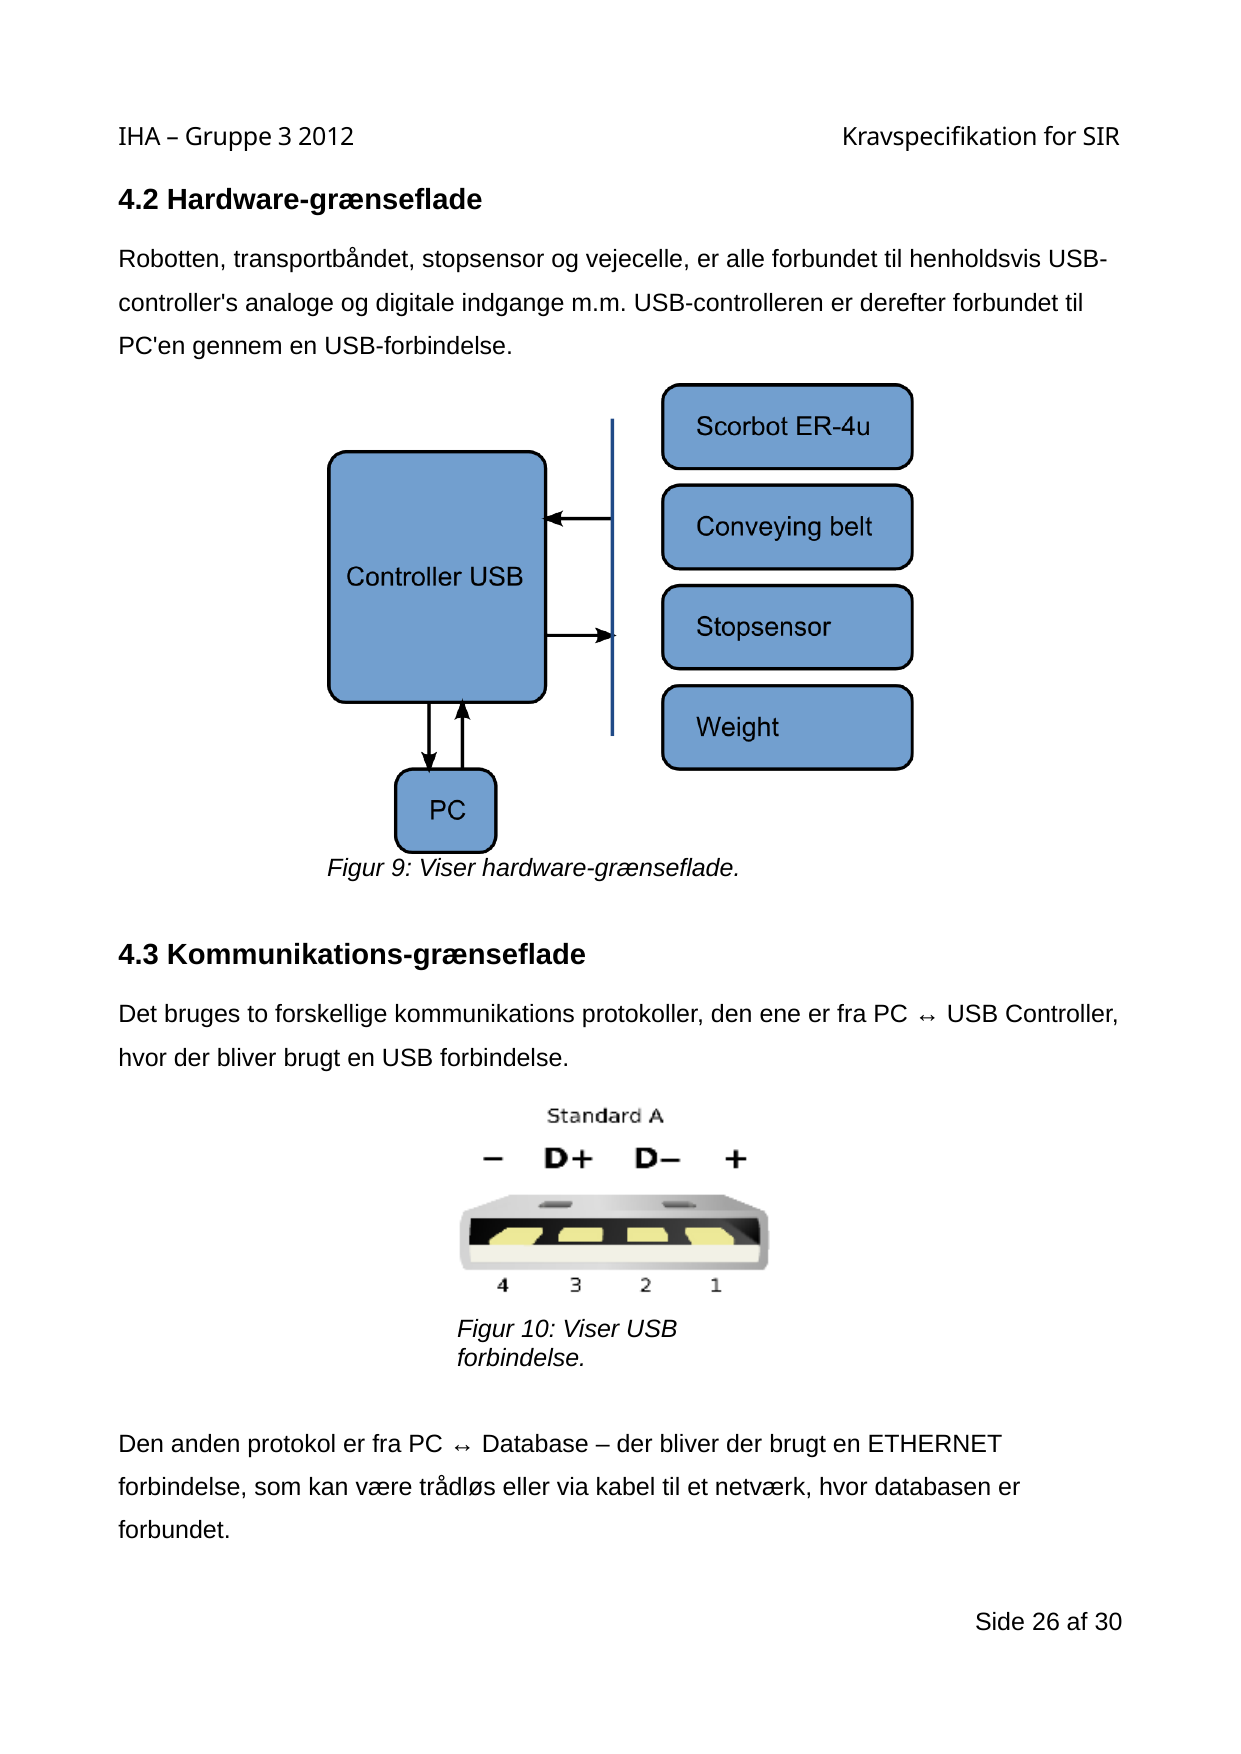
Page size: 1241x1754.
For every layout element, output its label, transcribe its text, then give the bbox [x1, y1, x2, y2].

text Den anden protokol er fra PC ↔ Database – der bliver der brugt en ETHERNET forbindelse, som kan være trådløs eller via kabel til et netværk, hvor databasen er forbundet. [118, 1429, 1122, 1544]
picture [457, 1098, 784, 1314]
text Robotten, transportbåndet, stopsensor og vejecelle, er alle forbundet til henholdsvis USB-controller's analoge og digitale indgange m.m. USB-controlleren er derefter forbundet til PC'en gennem en USB-forbindelse. [118, 244, 1122, 359]
subtitle 4.2 Hardware-grænseflade [118, 182, 1122, 215]
text Figur 10: Viser USB forbindelse. [457, 1314, 783, 1371]
picture [327, 383, 914, 854]
subtitle 4.3 Kommunikations-grænseflade [118, 937, 1122, 970]
text Det bruges to forskellige kommunikations protokoller, den ene er fra PC ↔ USB Controller, hvor der bliver brugt en USB forbindelse. [118, 999, 1122, 1071]
text Figur 9: Viser hardware-grænseflade. [327, 854, 913, 882]
